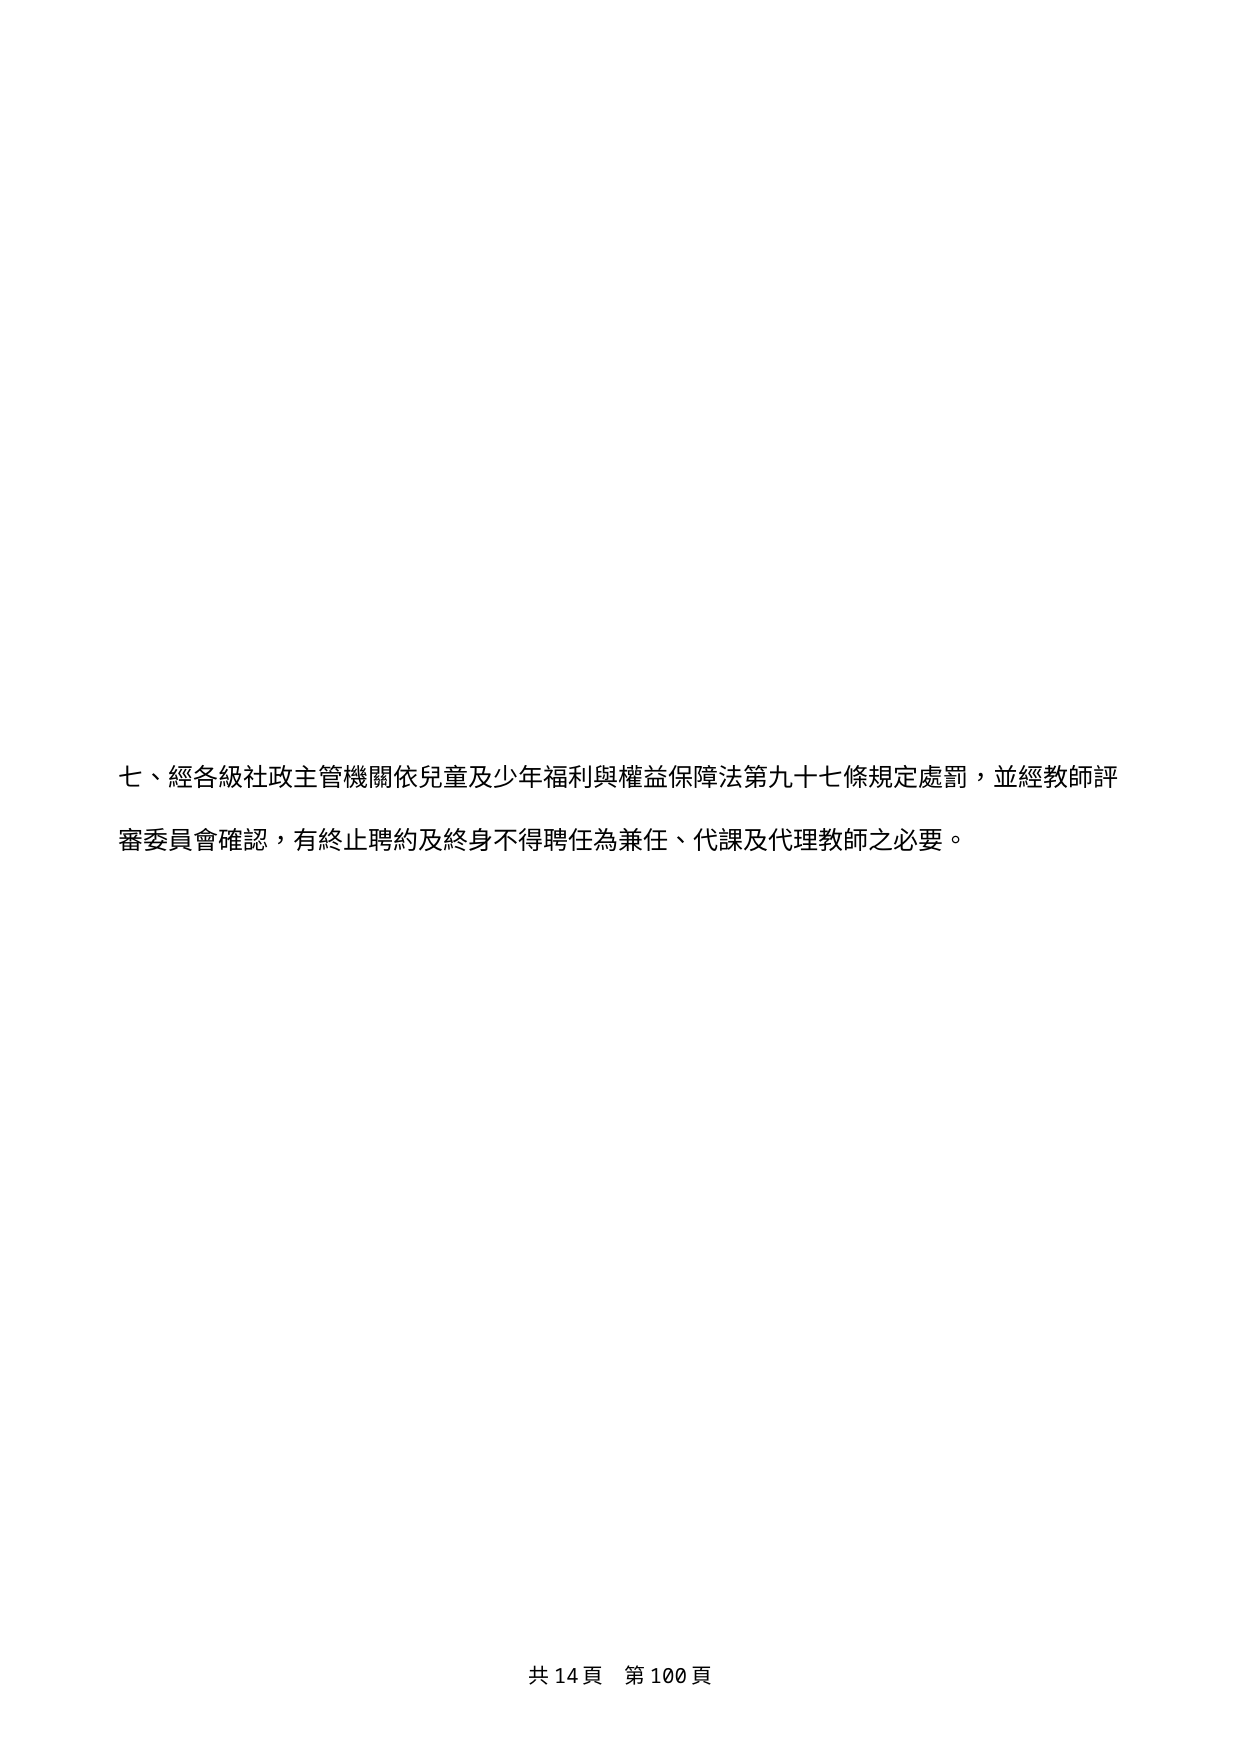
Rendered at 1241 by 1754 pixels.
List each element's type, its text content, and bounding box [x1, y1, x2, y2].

text 七、經各級社政主管機關依兒童及少年福利與權益保障法第九十七條規定處罰，並經教師評審委員會確認，有終止聘約及終身不得聘任為兼任、代課及代理教師之必要。 [118, 734, 1122, 859]
